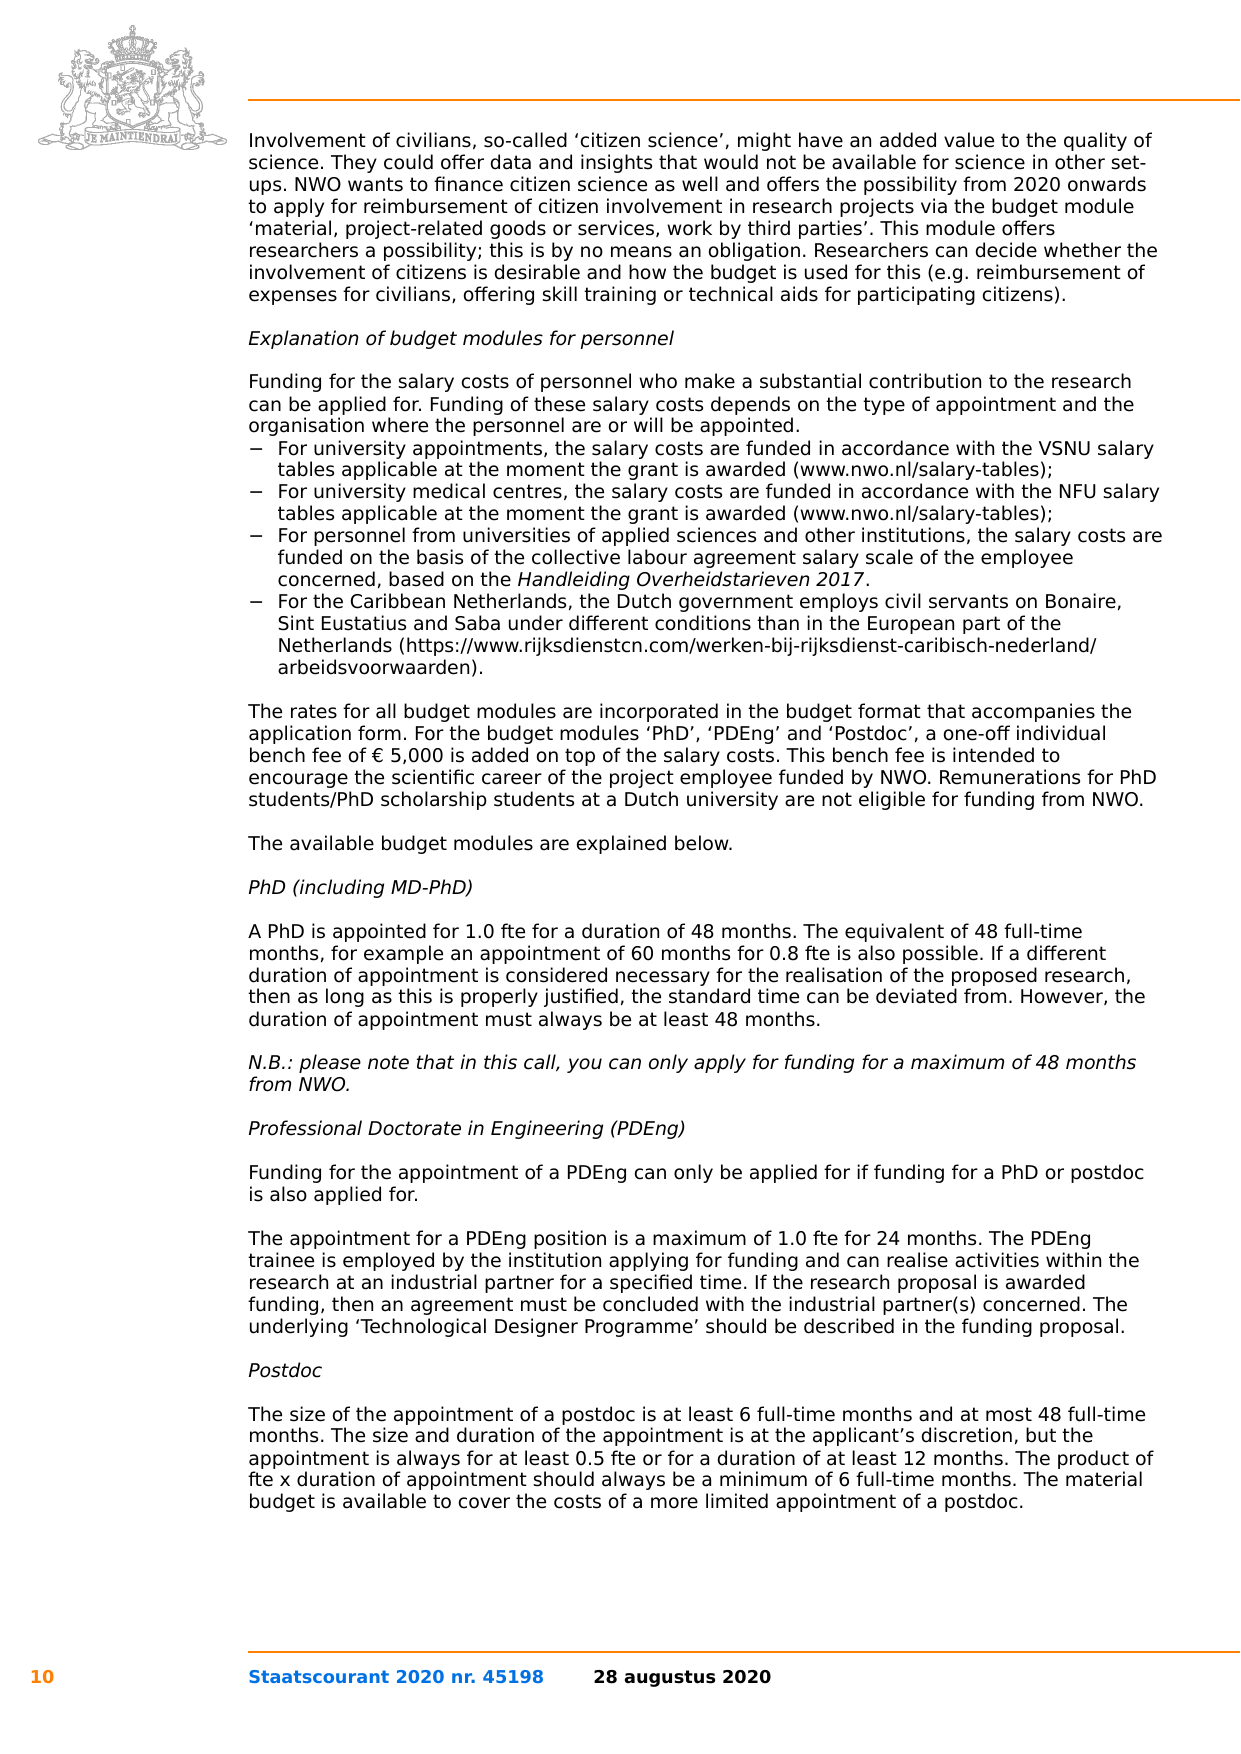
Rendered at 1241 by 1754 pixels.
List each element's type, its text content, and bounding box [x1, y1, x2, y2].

text Funding for the salary costs of personnel who make a substantial contribution to the research can be applied for. Funding of these salary costs depends on the type of appointment and the organisation where the personnel are or will be appointed. [248, 371, 1163, 437]
subtitle Explanation of budget modules for personnel [248, 328, 1163, 349]
text The size of the appointment of a postdoc is at least 6 full-time months and at most 48 full-time months. The size and duration of the appointment is at the applicant’s discretion, but the appointment is always for at least 0.5 fte or for a duration of at least 12 months. The product of fte x duration of appointment should always be a minimum of 6 full-time months. The material budget is available to cover the costs of a more limited appointment of a postdoc. [248, 1403, 1163, 1513]
subtitle PhD (including MD-PhD) [248, 877, 1163, 899]
text The rates for all budget modules are incorporated in the budget format that accompanies the application form. For the budget modules ‘PhD’, ‘PDEng’ and ‘Postdoc’, a one-off individual bench fee of € 5,000 is added on top of the salary costs. This bench fee is intended to encourage the scientific career of the project employee funded by NWO. Remunerations for PhD students/PhD scholarship students at a Dutch university are not eligible for funding from NWO. [248, 701, 1163, 811]
text − For the Caribbean Netherlands, the Dutch government employs civil servants on Bonaire, Sint Eustatius and Saba under different conditions than in the European part of the Netherlands (https://www.rijksdienstcn.com/werken-bij-rijksdienst-caribisch-nederland/arbeidsvoorwaarden). [248, 591, 1163, 679]
picture [38, 25, 227, 150]
text The appointment for a PDEng position is a maximum of 1.0 fte for 24 months. The PDEng trainee is employed by the institution applying for funding and can realise activities within the research at an industrial partner for a specified time. If the research proposal is awarded funding, then an agreement must be concluded with the industrial partner(s) concerned. The underlying ‘Technological Designer Programme’ should be described in the funding proposal. [248, 1228, 1163, 1338]
text − For university appointments, the salary costs are funded in accordance with the VSNU salary tables applicable at the moment the grant is awarded (www.nwo.nl/salary-tables); [248, 437, 1163, 481]
text A PhD is appointed for 1.0 fte for a duration of 48 months. The equivalent of 48 full-time months, for example an appointment of 60 months for 0.8 fte is also possible. If a different duration of appointment is considered necessary for the realisation of the proposed research, then as long as this is properly justified, the standard time can be deviated from. However, the duration of appointment must always be at least 48 months. [248, 921, 1163, 1030]
text The available budget modules are explained below. [248, 833, 1163, 855]
subtitle Postdoc [248, 1359, 1163, 1382]
text − For university medical centres, the salary costs are funded in accordance with the NFU salary tables applicable at the moment the grant is awarded (www.nwo.nl/salary-tables); [248, 481, 1163, 525]
text N.B.: please note that in this call, you can only apply for funding for a maximum of 48 months from NWO. [248, 1052, 1163, 1096]
text − For personnel from universities of applied sciences and other institutions, the salary costs are funded on the basis of the collective labour agreement salary scale of the employee concerned, based on the Handleiding Overheidstarieven 2017. [248, 525, 1163, 591]
text Funding for the appointment of a PDEng can only be applied for if funding for a PhD or postdoc is also applied for. [248, 1162, 1163, 1206]
text Involvement of civilians, so-called ‘citizen science’, might have an added value to the quality of science. They could offer data and insights that would not be available for science in other set-ups. NWO wants to finance citizen science as well and offers the possibility from 2020 onwards to apply for reimbursement of citizen involvement in research projects via the budget module ‘material, project-related goods or services, work by third parties’. This module offers researchers a possibility; this is by no means an obligation. Researchers can decide whether the involvement of citizens is desirable and how the budget is used for this (e.g. reimbursement of expenses for civilians, offering skill training or technical aids for participating citizens). [248, 130, 1163, 306]
subtitle Professional Doctorate in Engineering (PDEng) [248, 1118, 1163, 1140]
